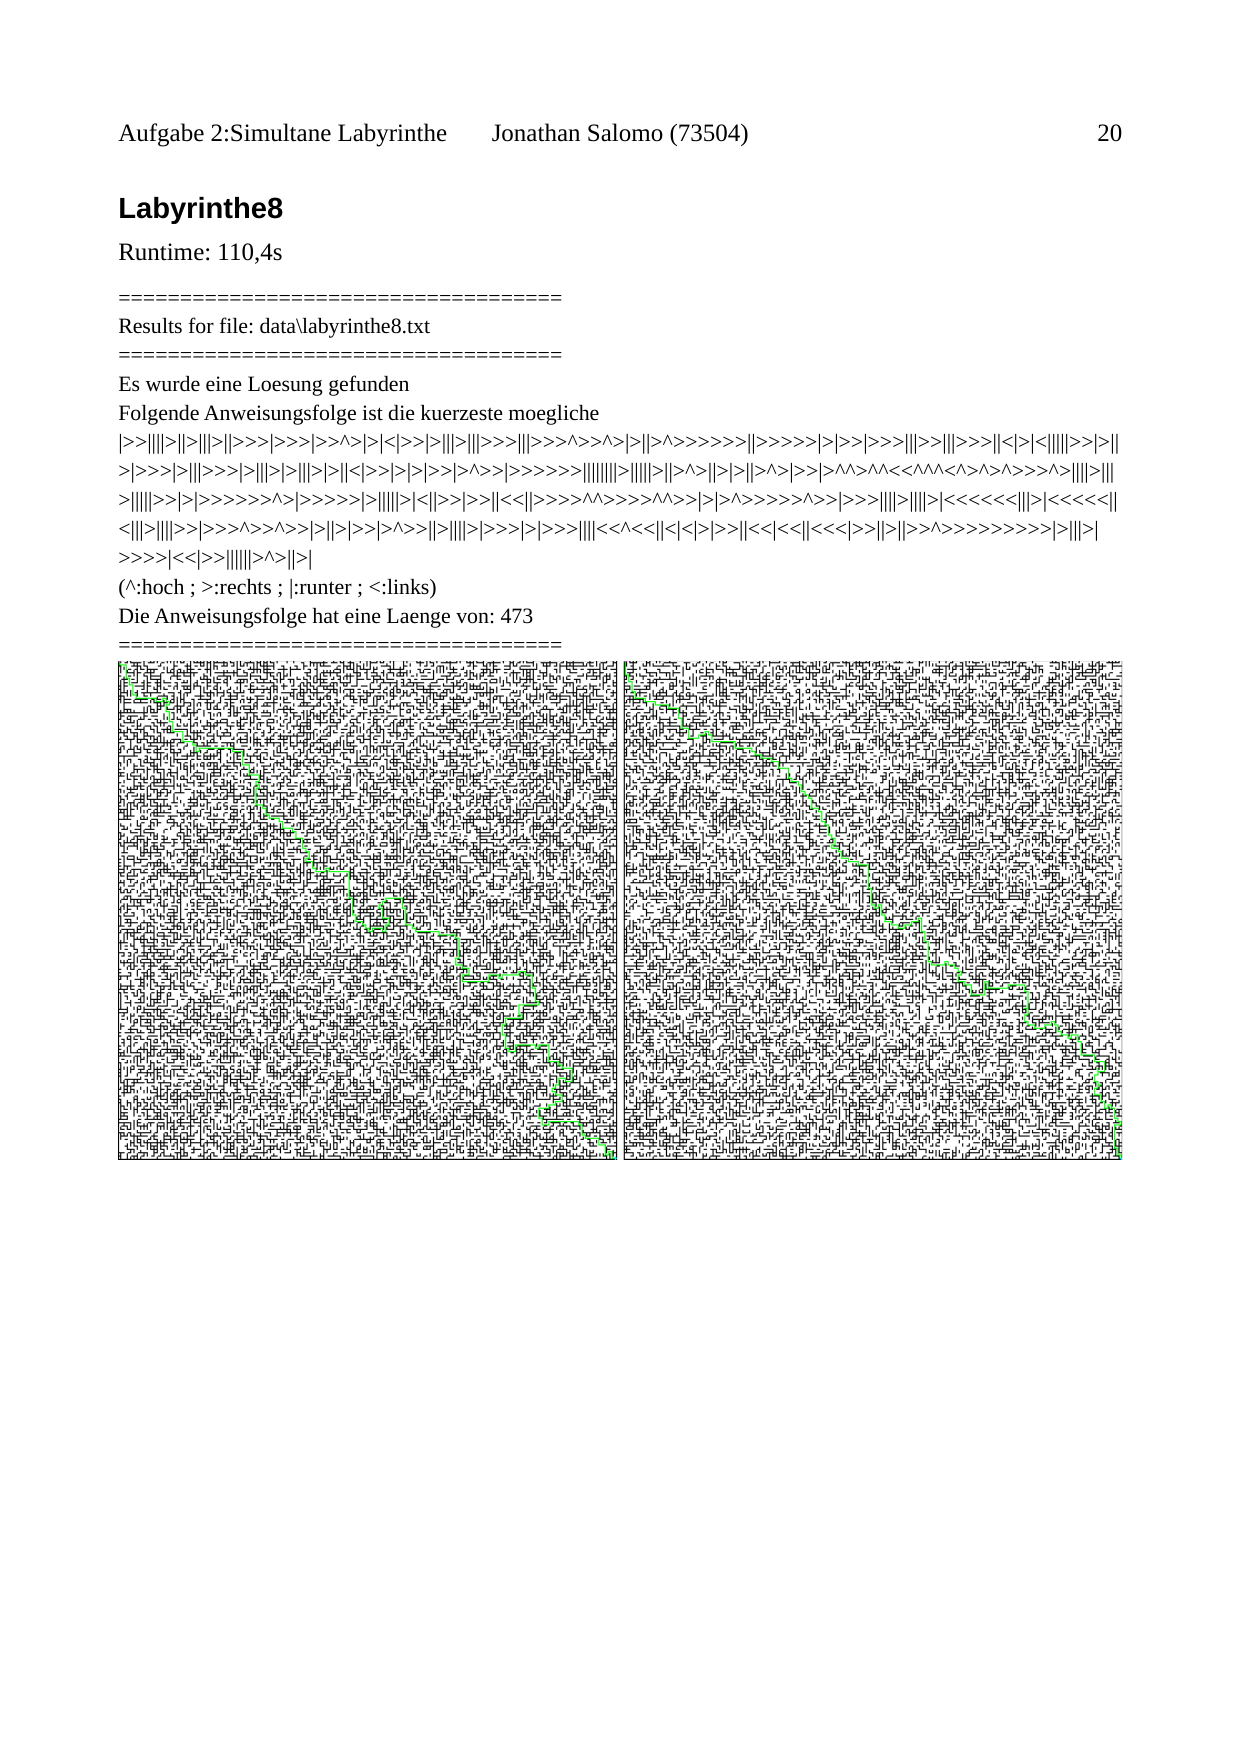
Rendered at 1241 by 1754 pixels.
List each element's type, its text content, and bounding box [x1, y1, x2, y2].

text (^:hoch ; >:rechts ; |:runter ; <:links) [118, 574, 1122, 599]
subtitle Labyrinthe8 [118, 191, 1122, 224]
text Results for file: data\labyrinthe8.txt [118, 313, 1122, 339]
picture [118, 661, 1123, 1160]
text Runtime: 110,4s [118, 237, 1122, 266]
text Folgende Anweisungsfolge ist die kuerzeste moegliche [118, 400, 1122, 426]
text ==================================== [118, 342, 1122, 368]
text Es wurde eine Loesung gefunden [118, 371, 1122, 397]
text ==================================== [118, 284, 1122, 310]
text ==================================== [118, 632, 1122, 657]
text |>>||||>||>|||>||>>>|>>>|>>^>|>|<|>>|>|||>|||>>>|||>>>^>>^>|>||>^>>>>>>||>>>>>|>|>>|>>>|||>>|||>>>||<|>|<|||||>>|>||>|>>>|>|||>>>|>|||>|>|||>|>||<|>>|>|>|>>|>^>>|>>>>>>||||||||>|||||>||>^>||>|>||>^>|>>|>^^>^^<<^^^<^>^>^>>>^>||||>|||>|||||>>|>|>>>>>>^>|>>>>>|>|||||>|<||>>|>>||<<||>>>>^^>>>>^^>>|>|>^>>>>>^>>|>>>||||>||||>|<<<<<<|||>|<<<<<||<|||>||||>>|>>>^>>^>>|>||>|>>|>^>>||>||||>|>>>|>|>>>||||<<^<<||<|<|>|>>||<<|<<||<<<|>>||>||>>^>>>>>>>>>|>|||>|>>>>|<<|>>||||||>^>||>| [118, 429, 1122, 570]
text Die Anweisungsfolge hat eine Laenge von: 473 [118, 603, 1122, 628]
